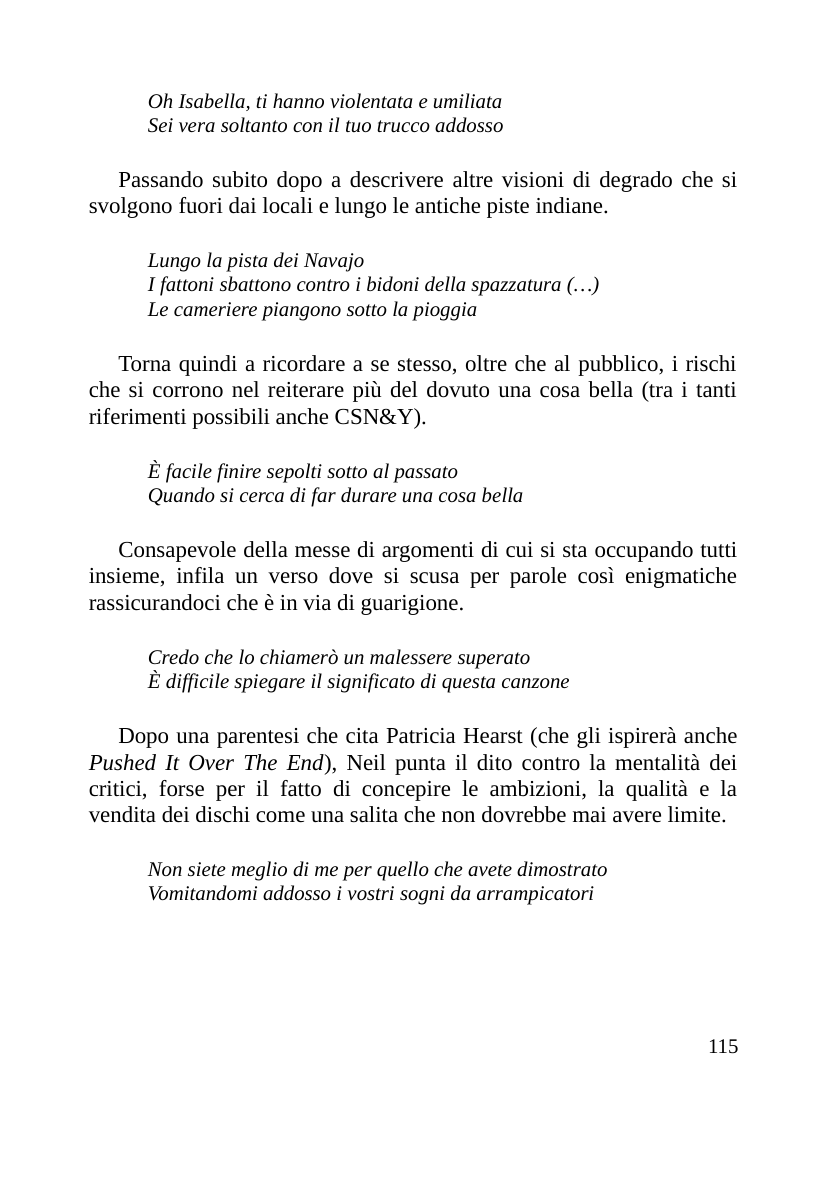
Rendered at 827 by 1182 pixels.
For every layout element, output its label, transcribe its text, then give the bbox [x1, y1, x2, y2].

text Consapevole della messe di argomenti di cui si sta occupando tutti insieme, infila un verso dove si scusa per parole così enigmatiche rassicurandoci che è in via di guarigione. [88, 536, 738, 615]
text Torna quindi a ricordare a se stesso, oltre che al pubblico, i rischi che si corrono nel reiterare più del dovuto una cosa bella (tra i tanti riferimenti possibili anche CSN&Y). [88, 350, 738, 429]
text Sei vera soltanto con il tuo trucco addosso [88, 113, 738, 137]
text Non siete meglio di me per quello che avete dimostrato [88, 857, 738, 881]
text I fattoni sbattono contro i bidoni della spazzatura (…) [88, 272, 738, 296]
text È facile finire sepolti sotto al passato [88, 458, 738, 483]
text Quando si cerca di far durare una cosa bella [88, 483, 738, 507]
text Passando subito dopo a descrivere altre visioni di degrado che si svolgono fuori dai locali e lungo le antiche piste indiane. [88, 166, 738, 219]
text Vomitandomi addosso i vostri sogni da arrampicatori [88, 881, 738, 905]
text Credo che lo chiamerò un malessere superato [88, 645, 738, 669]
text Le cameriere piangono sotto la pioggia [88, 296, 738, 321]
text Lungo la pista dei Navajo [88, 248, 738, 272]
text Oh Isabella, ti hanno violentata e umiliata [88, 88, 738, 113]
text Dopo una parentesi che cita Patricia Hearst (che gli ispirerà anche Pushed It Over The End), Neil punta il dito contro la mentalità dei critici, forse per il fatto di concepire le ambizioni, la qualità e la vendita dei dischi come una salita che non dovrebbe mai avere limite. [88, 722, 738, 828]
text È difficile spiegare il significato di questa canzone [88, 669, 738, 693]
